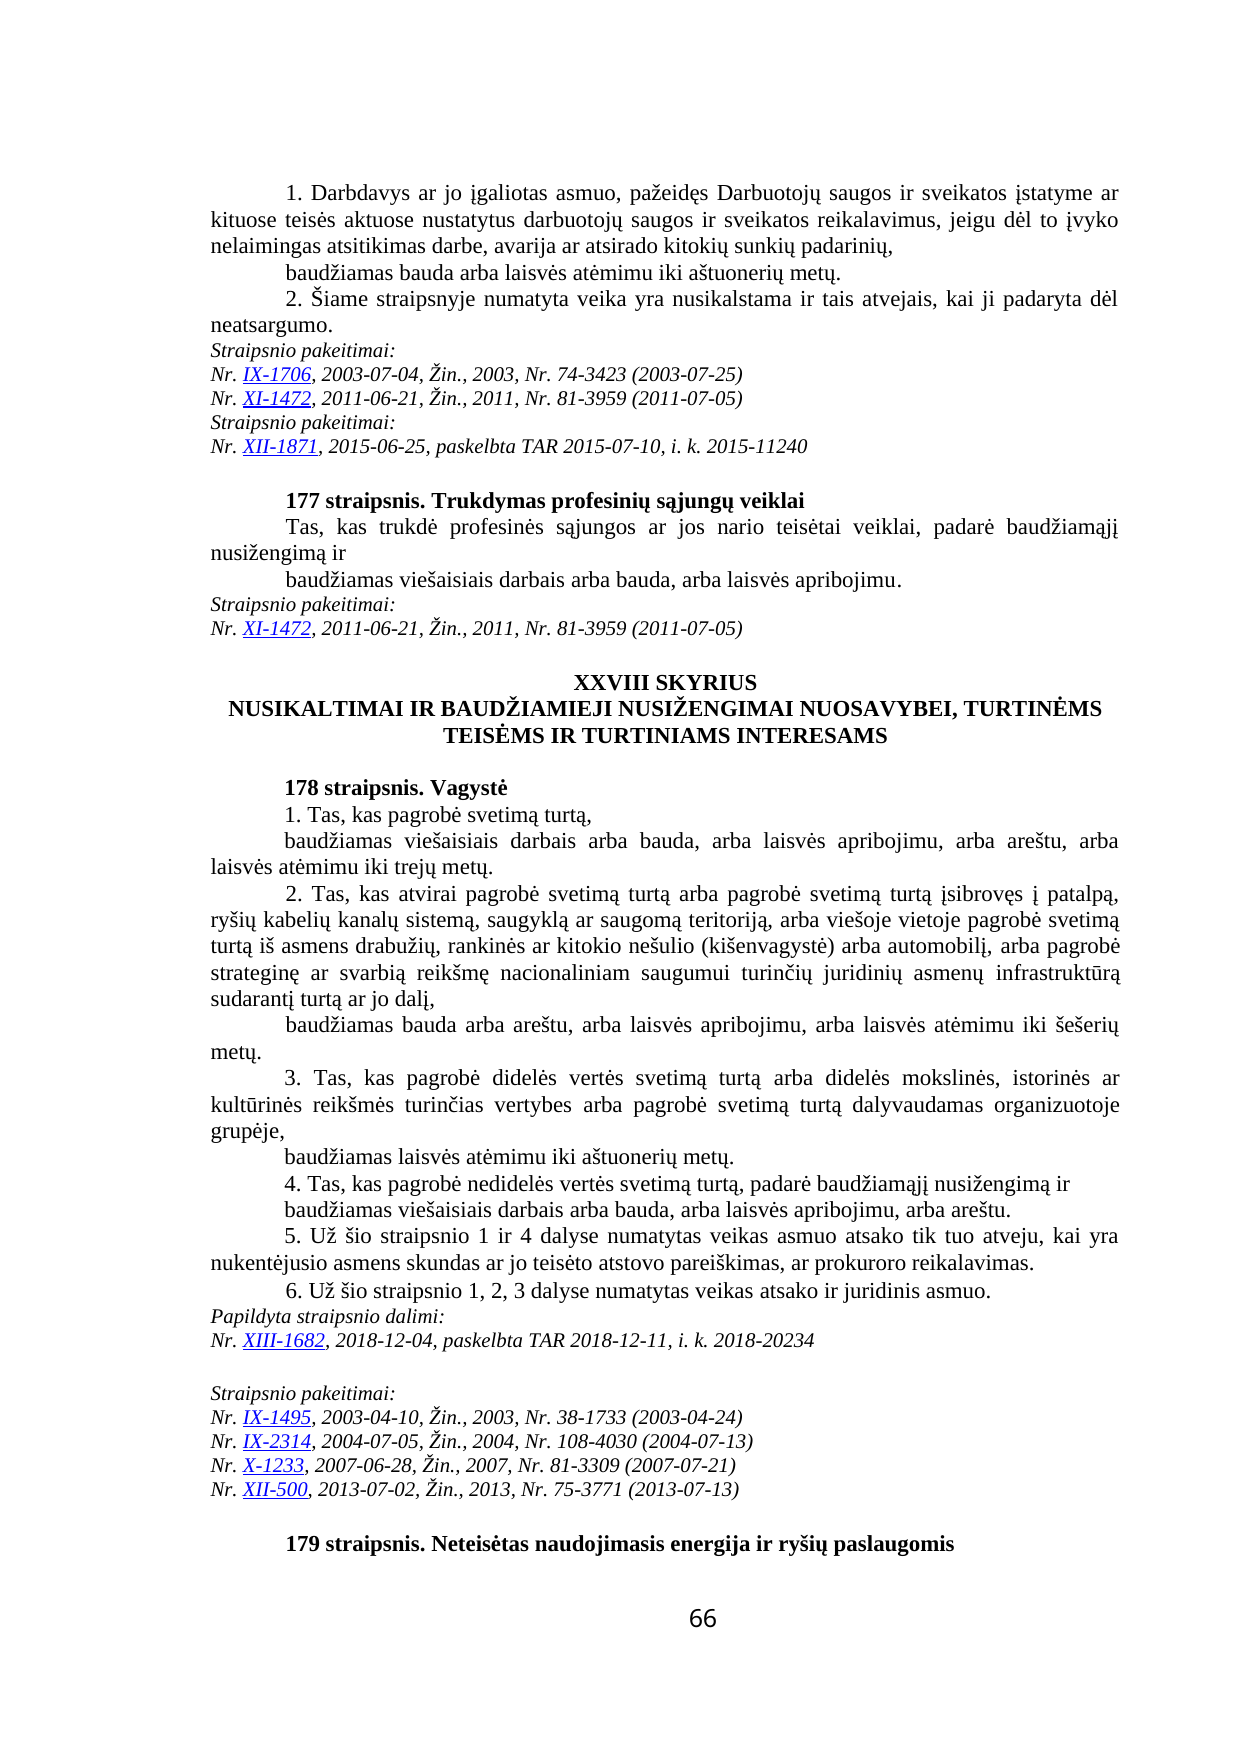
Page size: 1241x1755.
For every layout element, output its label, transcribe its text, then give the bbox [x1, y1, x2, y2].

text Nr. X-1233, 2007-06-28, Žin., 2007, Nr. 81-3309 (2007-07-21) [210, 1453, 1120, 1477]
text 2. Šiame straipsnyje numatyta veika yra nusikalstama ir tais atvejais, kai ji padaryta dėl neatsargumo. [210, 285, 1120, 338]
text 1. Tas, kas pagrobė svetimą turtą, [210, 801, 1120, 827]
text baudžiamas bauda arba areštu, arba laisvės apribojimu, arba laisvės atėmimu iki šešerių metų. [210, 1012, 1120, 1064]
text 6. Už šio straipsnio 1, 2, 3 dalyse numatytas veikas atsako ir juridinis asmuo. [210, 1275, 1120, 1304]
text Nr. IX-1495, 2003-04-10, Žin., 2003, Nr. 38-1733 (2003-04-24) [210, 1405, 1120, 1429]
text Nr. IX-1706, 2003-07-04, Žin., 2003, Nr. 74-3423 (2003-07-25) [210, 362, 1120, 386]
text Nr. XIII-1682, 2018-12-04, paskelbta TAR 2018-12-11, i. k. 2018-20234 [210, 1328, 1120, 1352]
text Papildyta straipsnio dalimi: [210, 1304, 1120, 1328]
text 4. Tas, kas pagrobė nedidelės vertės svetimą turtą, padarė baudžiamąjį nusižengimą ir [210, 1170, 1120, 1196]
text 179 straipsnis. Neteisėtas naudojimasis energija ir ryšių paslaugomis [210, 1530, 1120, 1556]
text Straipsnio pakeitimai: [210, 1381, 1120, 1405]
text Nr. XII-500, 2013-07-02, Žin., 2013, Nr. 75-3771 (2013-07-13) [210, 1477, 1120, 1501]
text 178 straipsnis. Vagystė [210, 774, 1120, 801]
text baudžiamas viešaisiais darbais arba bauda, arba laisvės apribojimu, arba areštu. [210, 1196, 1120, 1222]
text Nr. XII-1871, 2015-06-25, paskelbta TAR 2015-07-10, i. k. 2015-11240 [210, 434, 1120, 458]
text Nusikaltimai ir baudžiamieji nusižengimai nuosavyBEI, turtinėms teisėms ir turtiniams interesams [210, 695, 1120, 748]
text 3. Tas, kas pagrobė didelės vertės svetimą turtą arba didelės mokslinės, istorinės ar kultūrinės reikšmės turinčias vertybes arba pagrobė svetimą turtą dalyvaudamas organizuotoje grupėje, [210, 1064, 1120, 1143]
text 177 straipsnis. Trukdymas profesinių sąjungų veiklai [210, 487, 1120, 513]
text baudžiamas laisvės atėmimu iki aštuonerių metų. [210, 1143, 1120, 1170]
text 1. Darbdavys ar jo įgaliotas asmuo, pažeidęs Darbuotojų saugos ir sveikatos įstatyme ar kituose teisės aktuose nustatytus darbuotojų saugos ir sveikatos reikalavimus, jeigu dėl to įvyko nelaimingas atsitikimas darbe, avarija ar atsirado kitokių sunkių padarinių, [210, 179, 1120, 258]
text Straipsnio pakeitimai: [210, 592, 1120, 616]
text baudžiamas viešaisiais darbais arba bauda, arba laisvės apribojimu. [210, 566, 1120, 592]
text Nr. IX-2314, 2004-07-05, Žin., 2004, Nr. 108-4030 (2004-07-13) [210, 1429, 1120, 1453]
text baudžiamas viešaisiais darbais arba bauda, arba laisvės apribojimu, arba areštu, arba laisvės atėmimu iki trejų metų. [210, 827, 1120, 880]
text Tas, kas trukdė profesinės sąjungos ar jos nario teisėtai veiklai, padarė baudžiamąjį nusižengimą ir [210, 513, 1120, 566]
text Nr. XI-1472, 2011-06-21, Žin., 2011, Nr. 81-3959 (2011-07-05) [210, 616, 1120, 640]
subtitle XXVIII skyrius [210, 669, 1120, 695]
text Nr. XI-1472, 2011-06-21, Žin., 2011, Nr. 81-3959 (2011-07-05) [210, 386, 1120, 410]
text Straipsnio pakeitimai: [210, 338, 1120, 362]
text baudžiamas bauda arba laisvės atėmimu iki aštuonerių metų. [210, 258, 1120, 285]
text Straipsnio pakeitimai: [210, 410, 1120, 434]
text 2. Tas, kas atvirai pagrobė svetimą turtą arba pagrobė svetimą turtą įsibrovęs į patalpą, ryšių kabelių kanalų sistemą, saugyklą ar saugomą teritoriją, arba viešoje vietoje pagrobė svetimą turtą iš asmens drabužių, rankinės ar kitokio nešulio (kišenvagystė) arba automobilį, arba pagrobė strateginę ar svarbią reikšmę nacionaliniam saugumui turinčių juridinių asmenų infrastruktūrą sudarantį turtą ar jo dalį, [210, 880, 1120, 1012]
text 5. Už šio straipsnio 1 ir 4 dalyse numatytas veikas asmuo atsako tik tuo atveju, kai yra nukentėjusio asmens skundas ar jo teisėto atstovo pareiškimas, ar prokuroro reikalavimas. [210, 1222, 1120, 1275]
